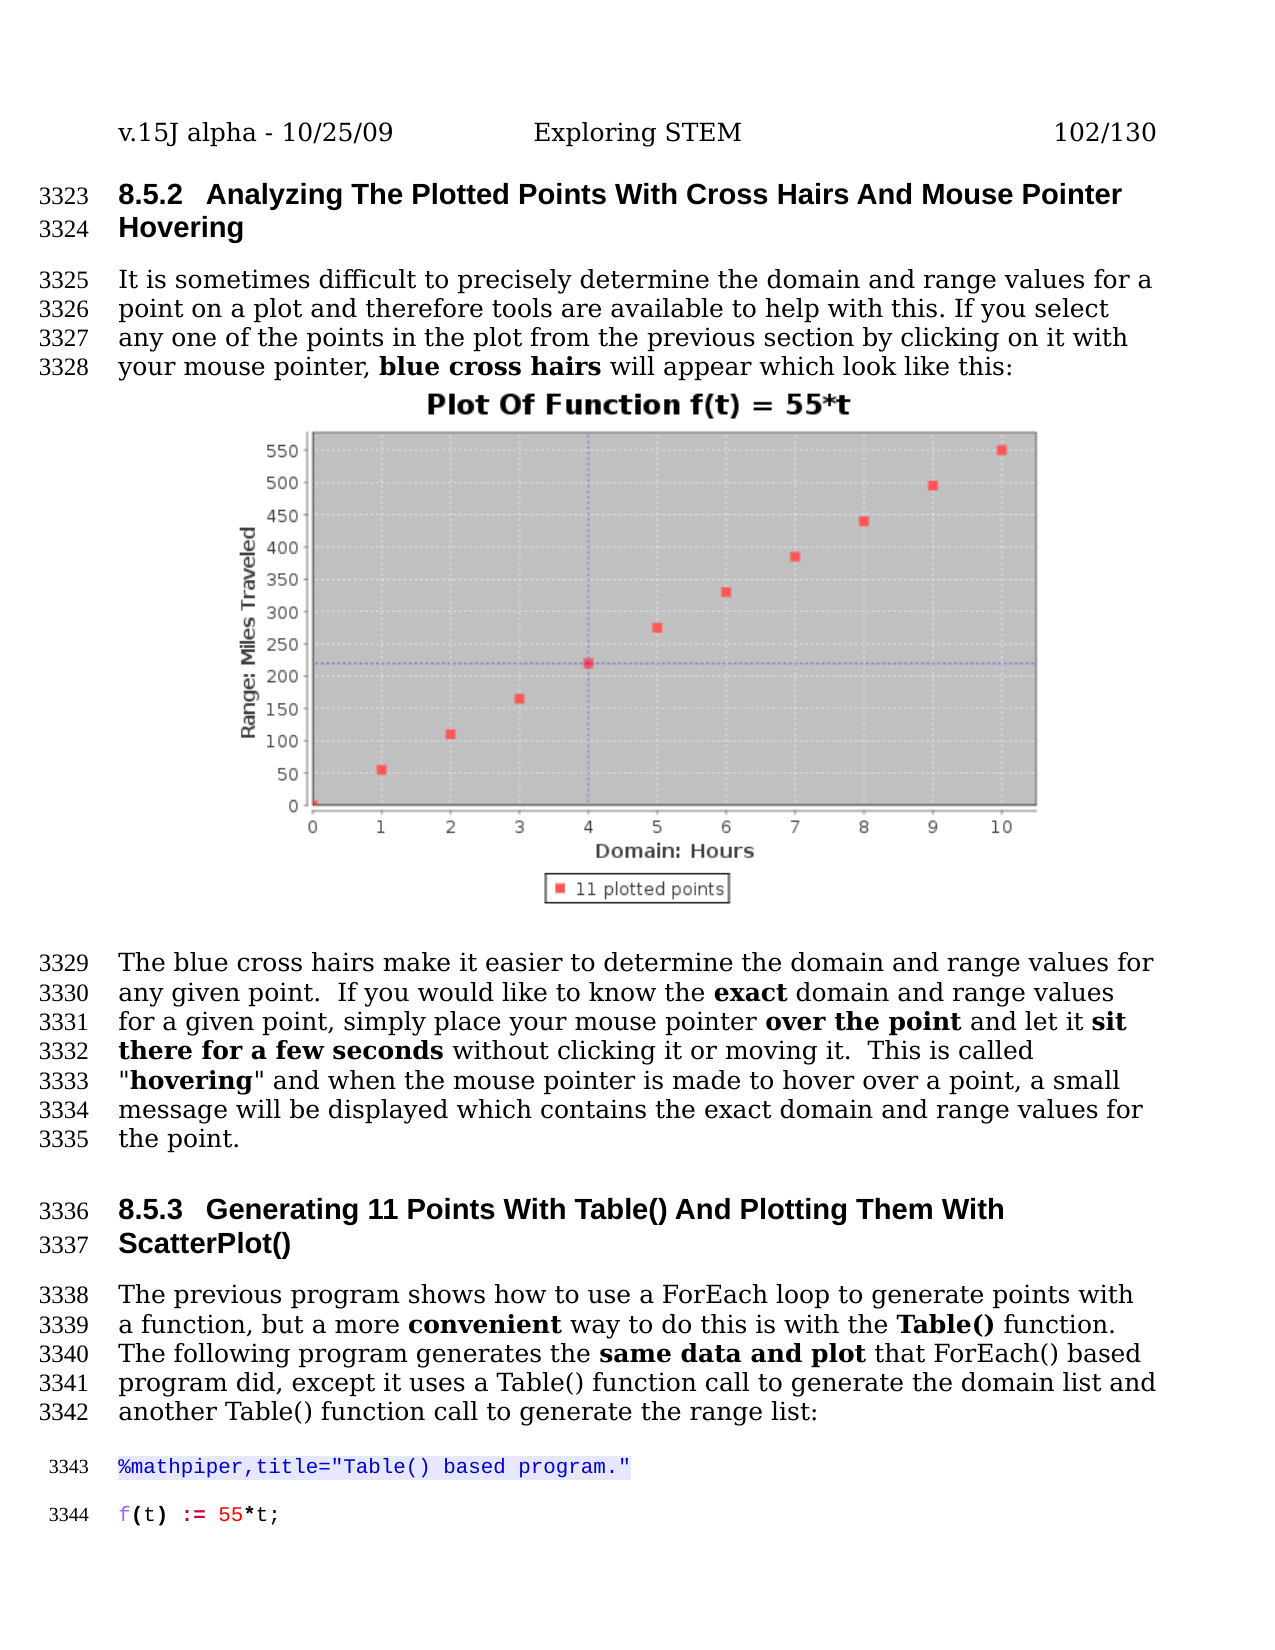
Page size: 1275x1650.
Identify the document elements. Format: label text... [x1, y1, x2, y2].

text It is sometimes difficult to precisely determine the domain and range values for a point on a plot and therefore tools are available to help with this. If you select any one of the points in the plot from the previous section by clicking on it with your mouse pointer, blue cross hairs will appear which look like this: [118, 265, 1157, 382]
text The blue cross hairs make it easier to determine the domain and range values for any given point. If you would like to know the exact domain and range values for a given point, simply place your mouse pointer over the point and let it sit there for a few seconds without clicking it or moving it. This is called "hovering" and when the mouse pointer is made to hover over a point, a small message will be displayed which contains the exact domain and range values for the point. [118, 948, 1157, 1153]
subtitle Generating 11 Points With Table() And Plotting Them With ScatterPlot() [118, 1192, 1157, 1259]
text f(t) := 55*t; [118, 1504, 1157, 1527]
text %mathpiper,title="Table() based program." [118, 1456, 1157, 1480]
subtitle Analyzing The Plotted Points With Cross Hairs And Mouse Pointer Hovering [118, 177, 1157, 244]
text The previous program shows how to use a ForEach loop to generate points with a function, but a more convenient way to do this is with the Table() function. The following program generates the same data and plot that ForEach() based program did, except it uses a Table() function call to generate the domain list and another Table() function call to generate the range list: [118, 1280, 1157, 1427]
picture [222, 387, 1053, 905]
